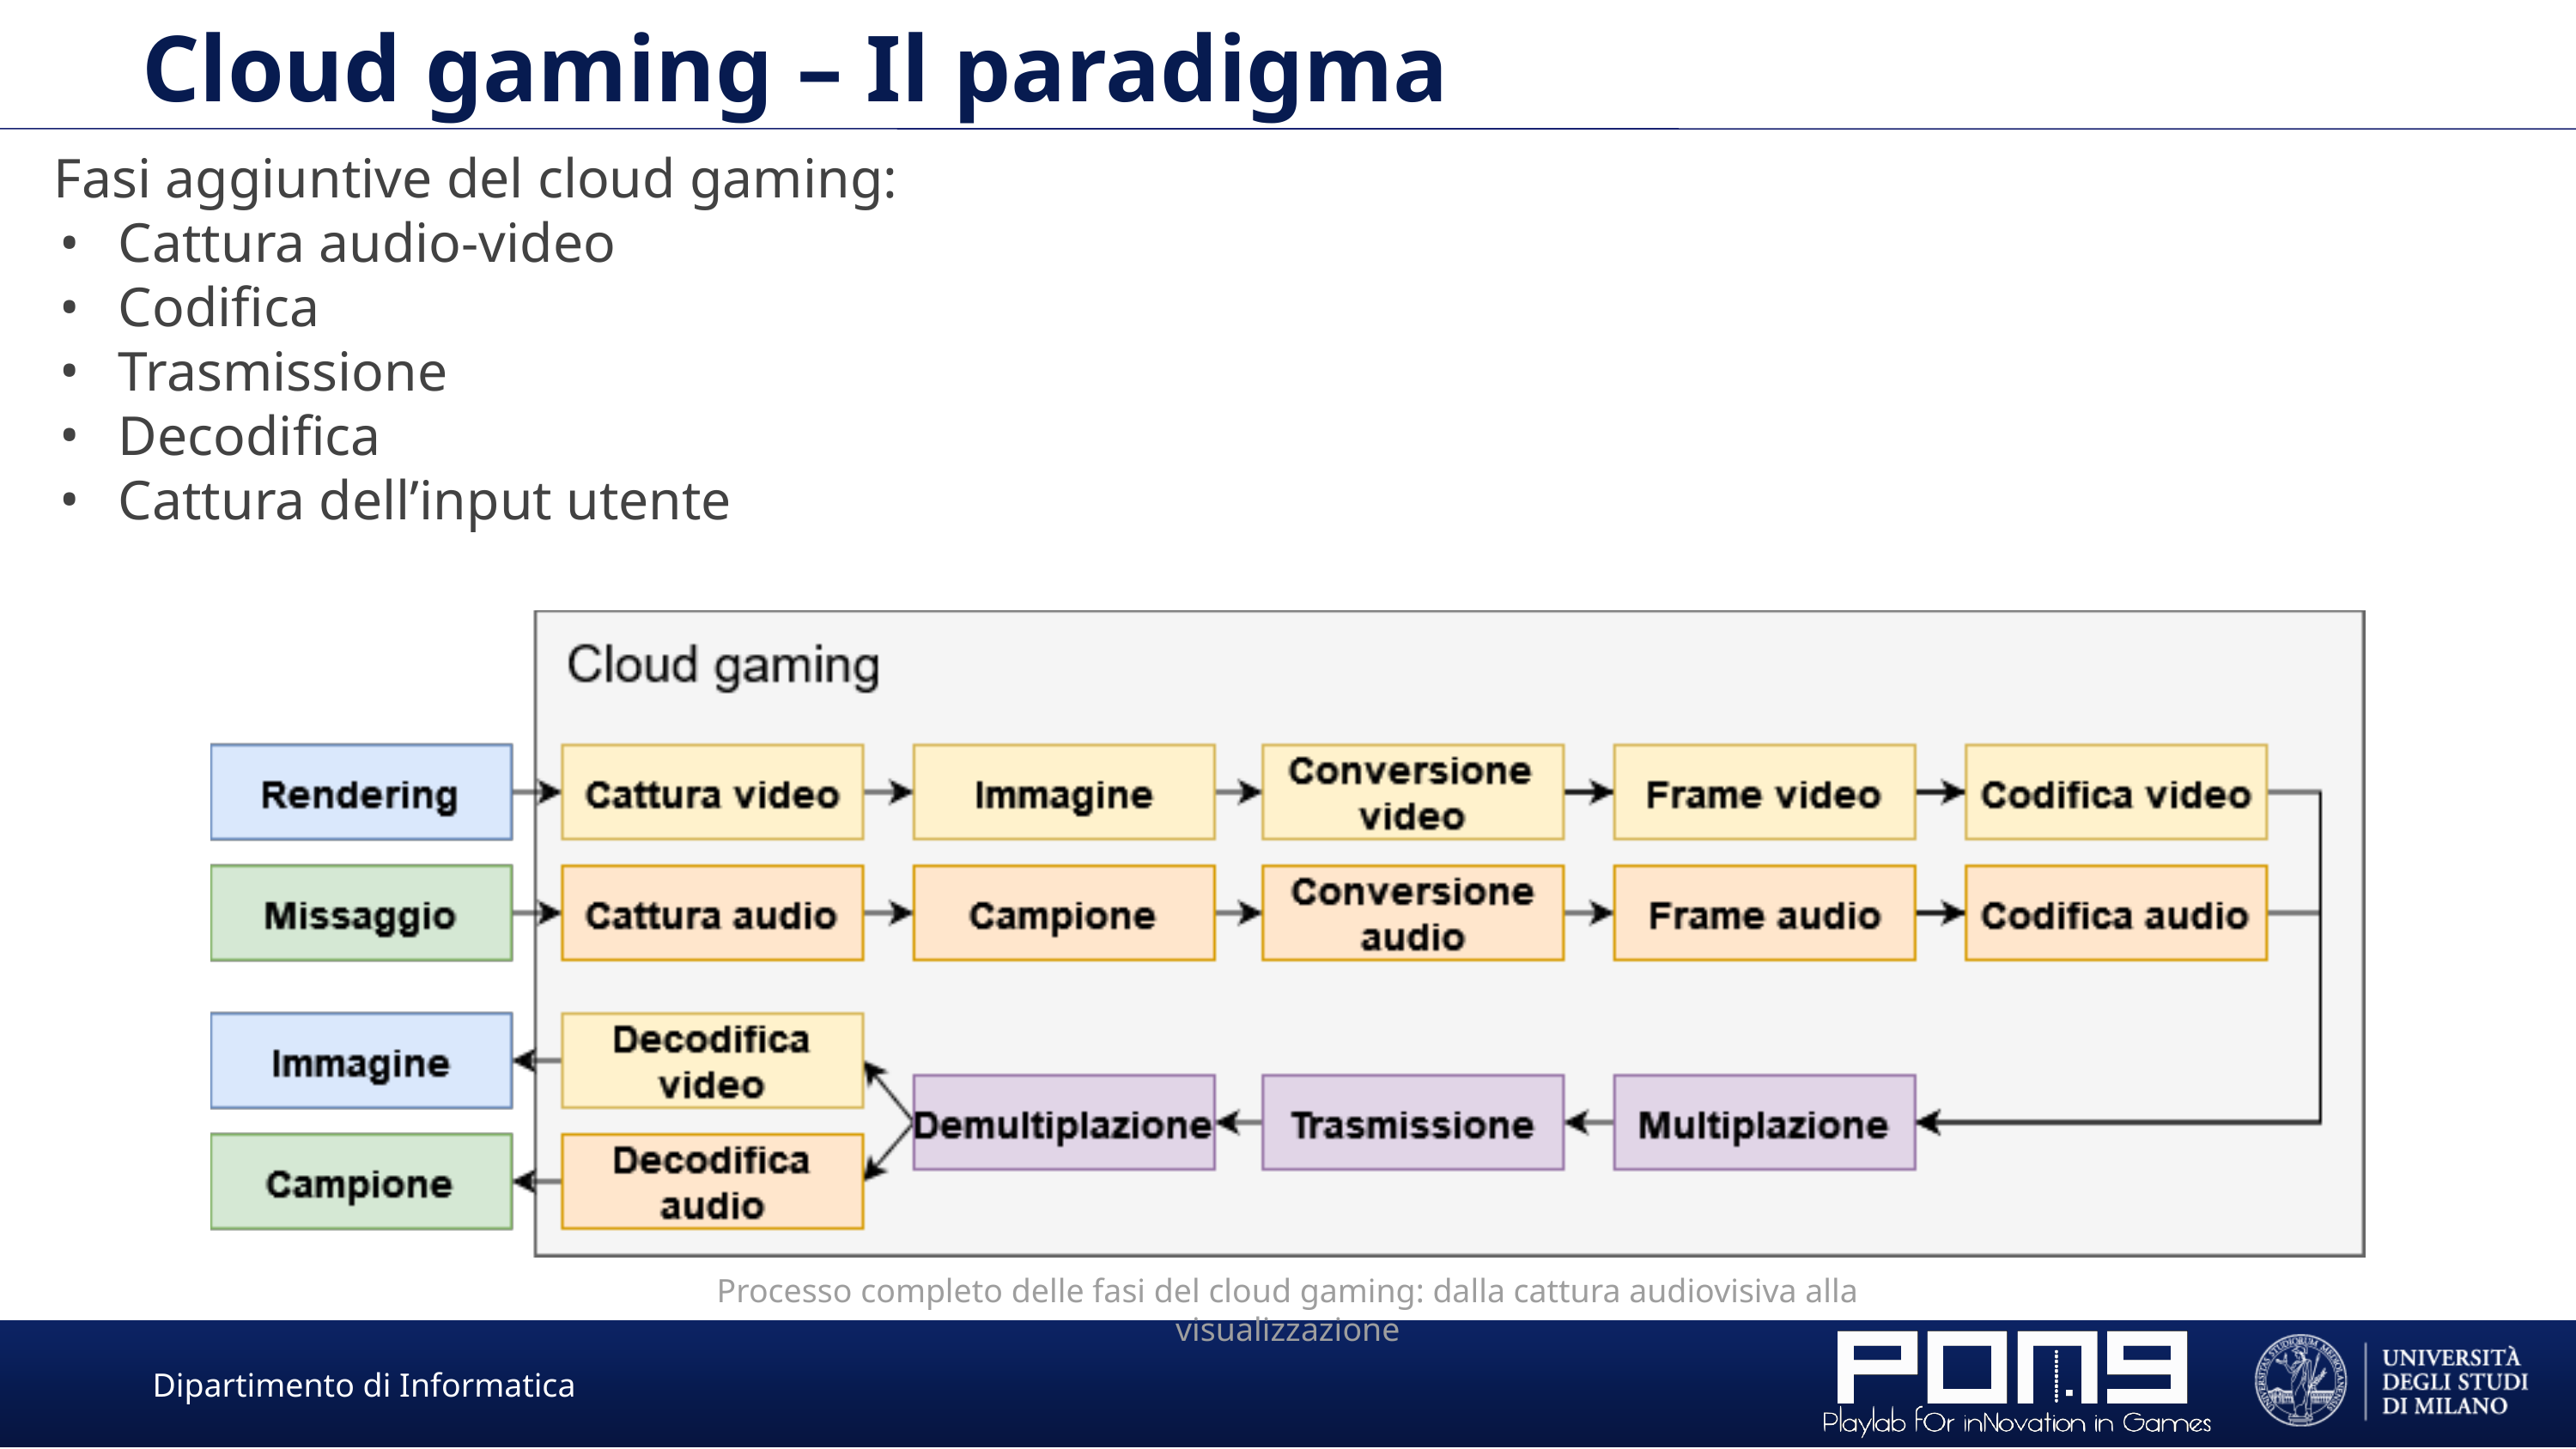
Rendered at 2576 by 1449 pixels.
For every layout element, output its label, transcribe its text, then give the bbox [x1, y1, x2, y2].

text_box Dipartimento di Informatica [129, 1336, 1245, 1433]
title Cloud gaming – Il paradigma [118, 0, 2308, 124]
picture [210, 610, 2366, 1258]
text_box Processo completo delle fasi del cloud gaming: dalla cattura audiovisiva alla visualizzazione [624, 1258, 1952, 1361]
picture [0, 1320, 2576, 1447]
list Fasi aggiuntive del cloud gaming: Cattura audio-video Codifica Trasmissione Decodifica Cattura dell’input utente [30, 132, 1941, 1000]
